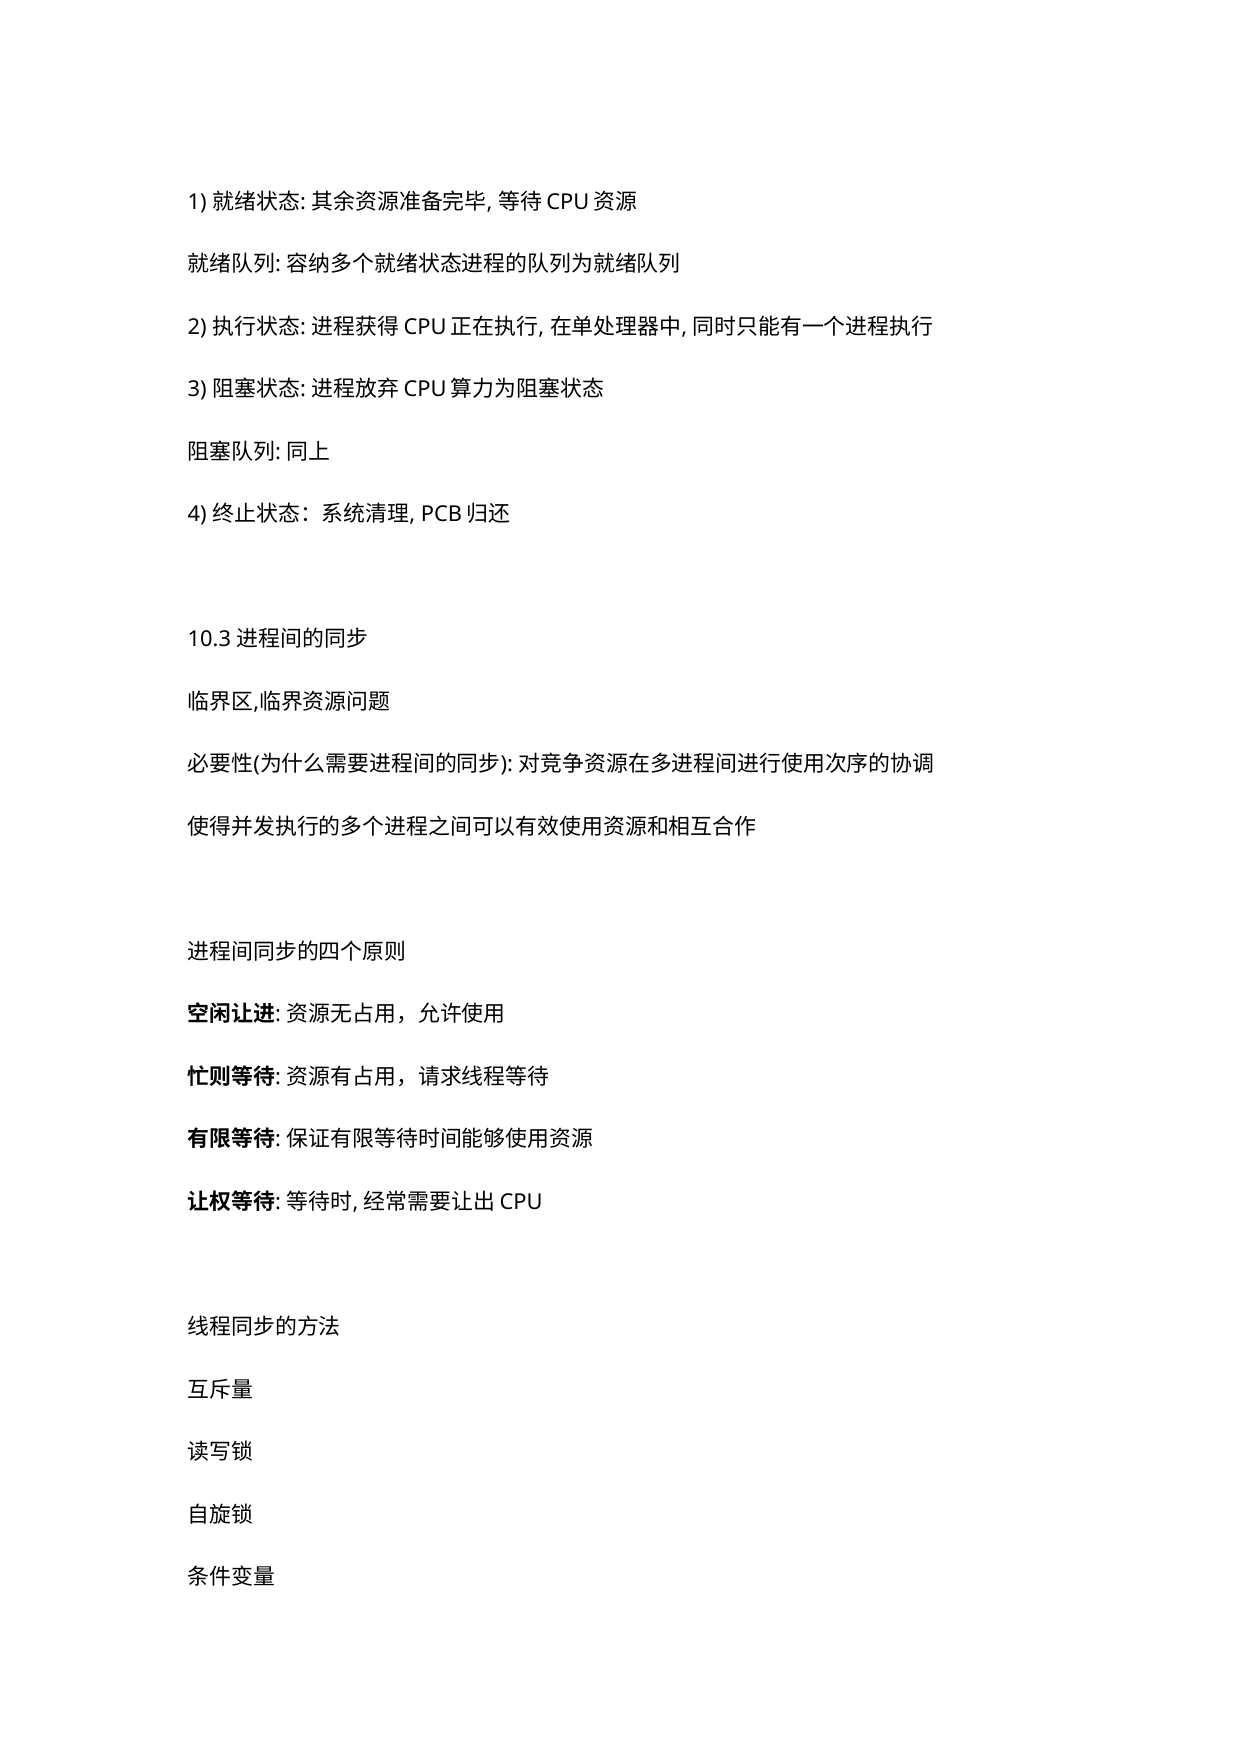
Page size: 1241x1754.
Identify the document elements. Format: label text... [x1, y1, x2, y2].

text 2) 执行状态: 进程获得CPU正在执行, 在单处理器中, 同时只能有一个进程执行 [187, 283, 1053, 346]
text 临界区,临界资源问题 [187, 658, 1053, 721]
text 4) 终止状态：系统清理, PCB归还 [187, 471, 1053, 533]
text 进程间同步的四个原则 [187, 908, 1053, 971]
text 就绪队列: 容纳多个就绪状态进程的队列为就绪队列 [187, 221, 1053, 283]
text 3) 阻塞状态: 进程放弃CPU算力为阻塞状态 [187, 346, 1053, 408]
text 条件变量 [187, 1533, 1053, 1596]
text 让权等待: 等待时, 经常需要让出CPU [187, 1158, 1053, 1221]
text 使得并发执行的多个进程之间可以有效使用资源和相互合作 [187, 783, 1053, 846]
text 必要性(为什么需要进程间的同步): 对竞争资源在多进程间进行使用次序的协调 [187, 721, 1053, 783]
text 1) 就绪状态: 其余资源准备完毕, 等待CPU资源 [187, 158, 1053, 221]
text 10.3 进程间的同步 [187, 596, 1053, 658]
text 读写锁 [187, 1408, 1053, 1471]
text 自旋锁 [187, 1471, 1053, 1533]
text 互斥量 [187, 1346, 1053, 1408]
text 有限等待: 保证有限等待时间能够使用资源 [187, 1096, 1053, 1158]
text 空闲让进: 资源无占用，允许使用 [187, 971, 1053, 1033]
text 阻塞队列: 同上 [187, 408, 1053, 471]
text 忙则等待: 资源有占用，请求线程等待 [187, 1033, 1053, 1096]
text 线程同步的方法 [187, 1283, 1053, 1346]
